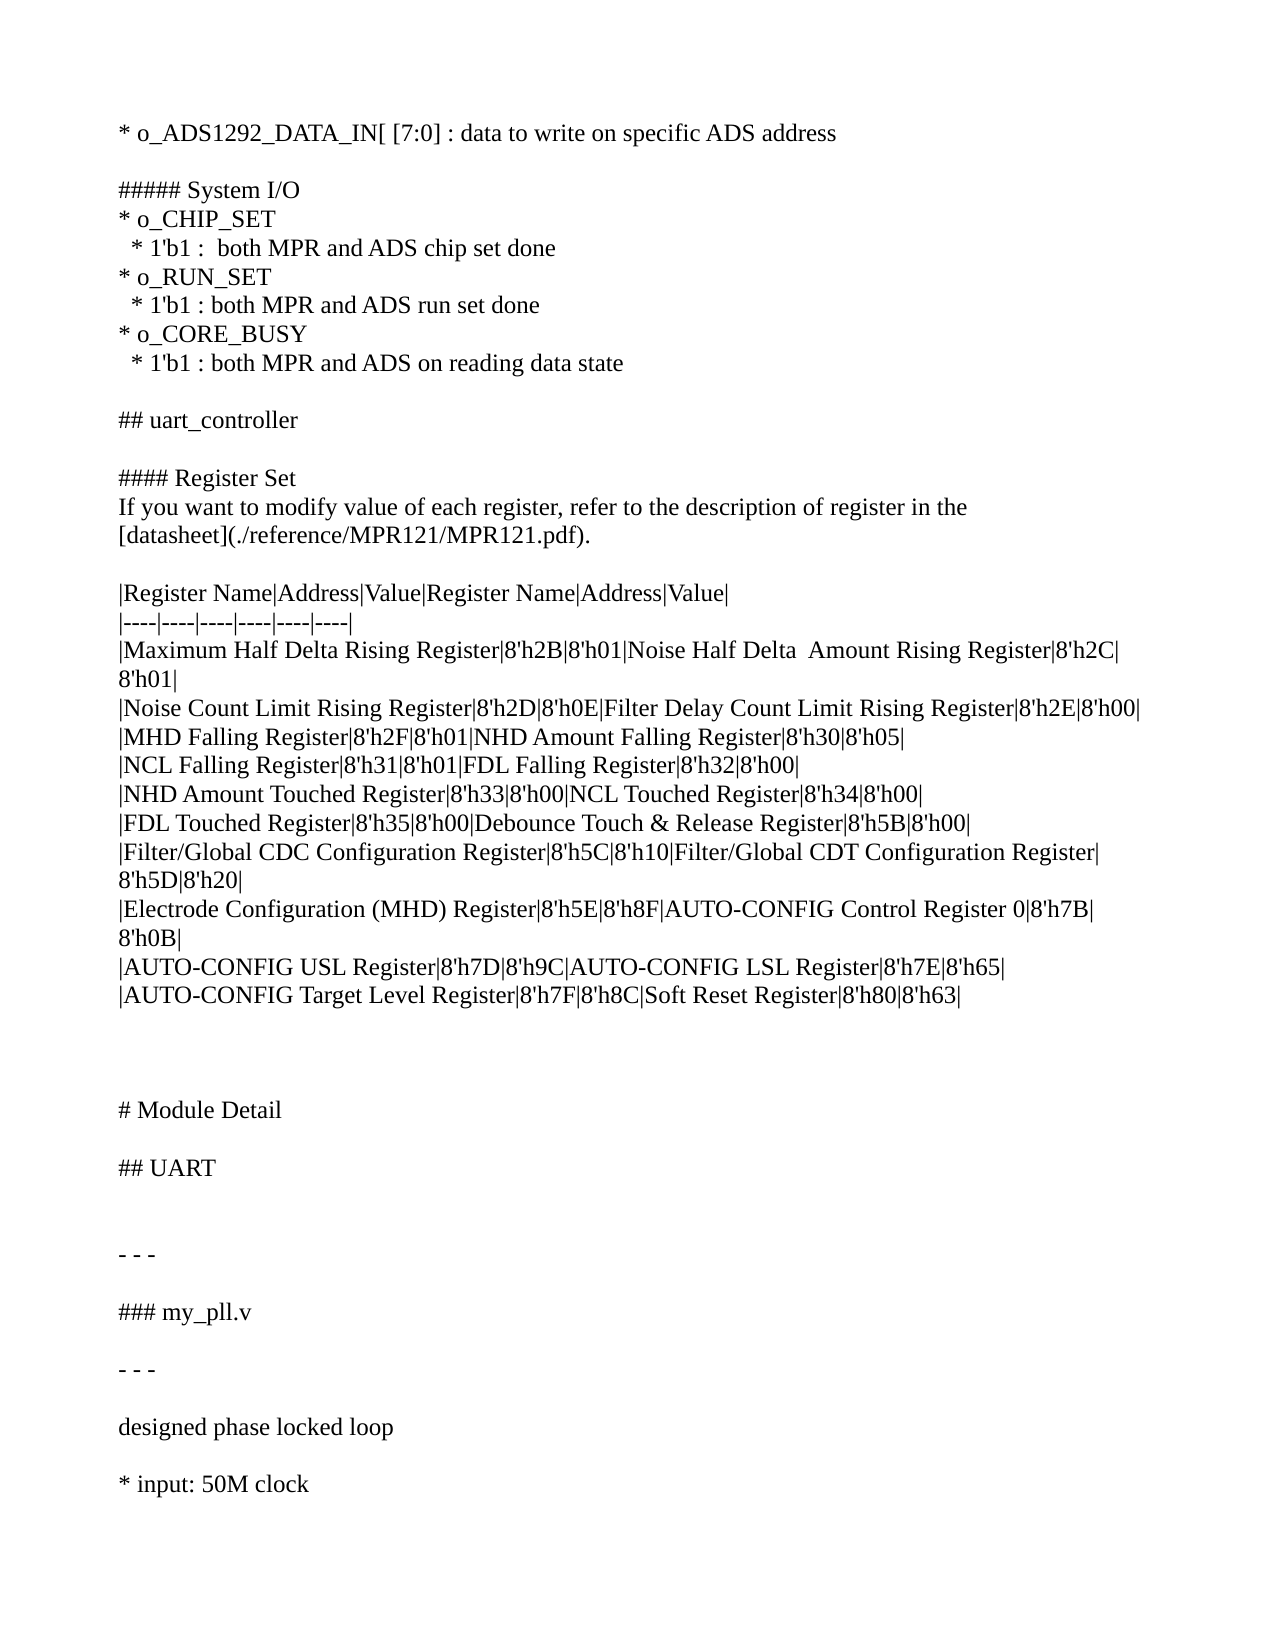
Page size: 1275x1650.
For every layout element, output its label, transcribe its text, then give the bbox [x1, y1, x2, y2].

text * input: 50M clock [118, 1469, 1157, 1498]
text |Electrode Configuration (MHD) Register|8'h5E|8'h8F|AUTO-CONFIG Control Register 0|8'h7B|8'h0B| [118, 894, 1157, 952]
text |Filter/Global CDC Configuration Register|8'h5C|8'h10|Filter/Global CDT Configuration Register|8'h5D|8'h20| [118, 837, 1157, 894]
text |Maximum Half Delta Rising Register|8'h2B|8'h01|Noise Half Delta Amount Rising Register|8'h2C|8'h01| [118, 636, 1157, 693]
text - - - [118, 1239, 1157, 1268]
text * o_RUN_SET [118, 262, 1157, 291]
text #### Register Set [118, 463, 1157, 492]
text |NHD Amount Touched Register|8'h33|8'h00|NCL Touched Register|8'h34|8'h00| [118, 779, 1157, 808]
text |AUTO-CONFIG Target Level Register|8'h7F|8'h8C|Soft Reset Register|8'h80|8'h63| [118, 981, 1157, 1009]
text * o_CHIP_SET [118, 204, 1157, 233]
text |FDL Touched Register|8'h35|8'h00|Debounce Touch & Release Register|8'h5B|8'h00| [118, 808, 1157, 837]
text # Module Detail [118, 1096, 1157, 1124]
text - - - [118, 1354, 1157, 1383]
text * 1'b1 : both MPR and ADS on reading data state [118, 348, 1157, 377]
text * 1'b1 : both MPR and ADS chip set done [118, 233, 1157, 262]
text * o_ADS1292_DATA_IN[ [7:0] : data to write on specific ADS address [118, 118, 1157, 147]
text ##### System I/O [118, 176, 1157, 204]
text |MHD Falling Register|8'h2F|8'h01|NHD Amount Falling Register|8'h30|8'h05| [118, 722, 1157, 751]
text designed phase locked loop [118, 1412, 1157, 1441]
text ### my_pll.v [118, 1297, 1157, 1326]
text |Register Name|Address|Value|Register Name|Address|Value| [118, 578, 1157, 607]
text * 1'b1 : both MPR and ADS run set done [118, 291, 1157, 319]
text ## uart_controller [118, 406, 1157, 434]
text * o_CORE_BUSY [118, 319, 1157, 348]
text ## UART [118, 1153, 1157, 1182]
text |Noise Count Limit Rising Register|8'h2D|8'h0E|Filter Delay Count Limit Rising Register|8'h2E|8'h00| [118, 693, 1157, 722]
text |AUTO-CONFIG USL Register|8'h7D|8'h9C|AUTO-CONFIG LSL Register|8'h7E|8'h65| [118, 952, 1157, 981]
text |NCL Falling Register|8'h31|8'h01|FDL Falling Register|8'h32|8'h00| [118, 751, 1157, 779]
text If you want to modify value of each register, refer to the description of register in the [datasheet](./reference/MPR121/MPR121.pdf). [118, 492, 1157, 549]
text |----|----|----|----|----|----| [118, 607, 1157, 636]
